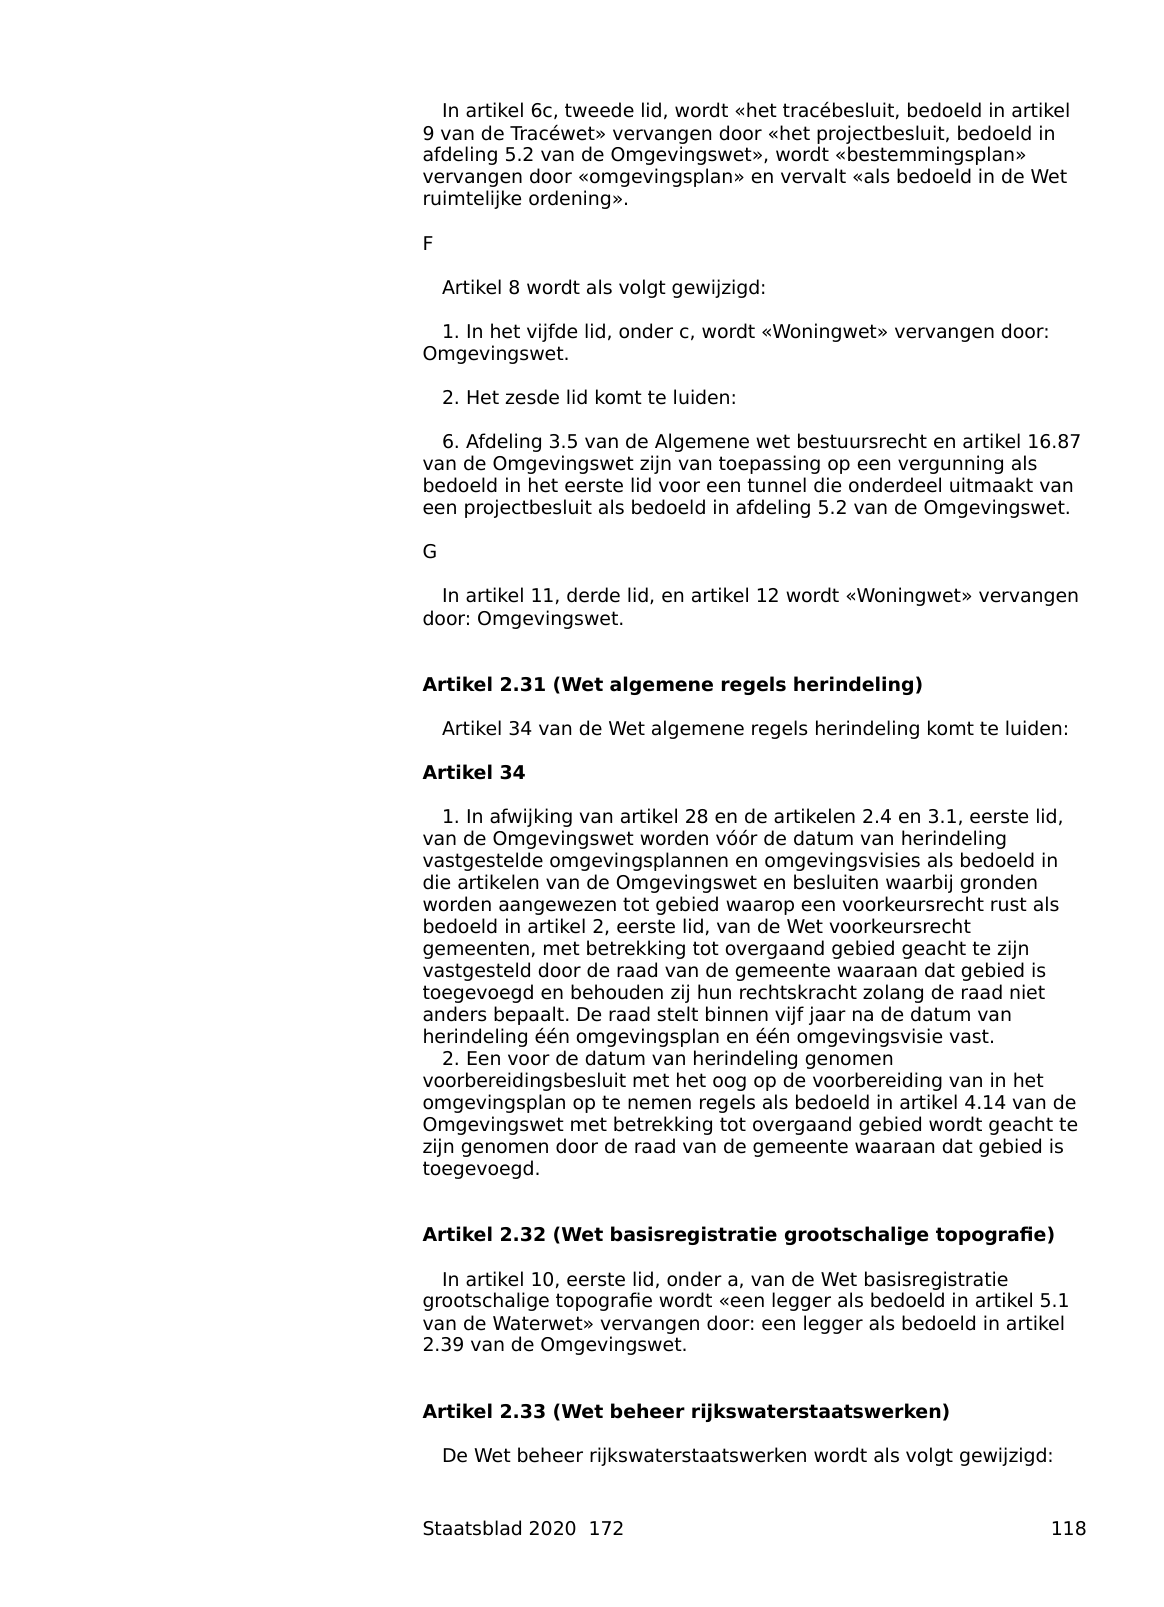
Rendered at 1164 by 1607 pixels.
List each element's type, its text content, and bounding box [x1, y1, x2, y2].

text In artikel 6c, tweede lid, wordt «het tracébesluit, bedoeld in artikel 9 van de Tracéwet» vervangen door «het projectbesluit, bedoeld in afdeling 5.2 van de Omgevingswet», wordt «bestemmingsplan» vervangen door «omgevingsplan» en vervalt «als bedoeld in de Wet ruimtelijke ordening». [422, 100, 1087, 210]
subtitle Artikel 2.32 (Wet basisregistratie grootschalige topografie) [422, 1224, 1087, 1246]
text 2. Het zesde lid komt te luiden: [422, 387, 1087, 409]
text 2. Een voor de datum van herindeling genomen voorbereidingsbesluit met het oog op de voorbereiding van in het omgevingsplan op te nemen regels als bedoeld in artikel 4.14 van de Omgevingswet met betrekking tot overgaand gebied wordt geacht te zijn genomen door de raad van de gemeente waaraan dat gebied is toegevoegd. [422, 1048, 1087, 1180]
text 1. In afwijking van artikel 28 en de artikelen 2.4 en 3.1, eerste lid, van de Omgevingswet worden vóór de datum van herindeling vastgestelde omgevingsplannen en omgevingsvisies als bedoeld in die artikelen van de Omgevingswet en besluiten waarbij gronden worden aangewezen tot gebied waarop een voorkeursrecht rust als bedoeld in artikel 2, eerste lid, van de Wet voorkeursrecht gemeenten, met betrekking tot overgaand gebied geacht te zijn vastgesteld door de raad van de gemeente waaraan dat gebied is toegevoegd en behouden zij hun rechtskracht zolang de raad niet anders bepaalt. De raad stelt binnen vijf jaar na de datum van herindeling één omgevingsplan en één omgevingsvisie vast. [422, 806, 1087, 1048]
text In artikel 11, derde lid, en artikel 12 wordt «Woningwet» vervangen door: Omgevingswet. [422, 585, 1087, 629]
text 1. In het vijfde lid, onder c, wordt «Woningwet» vervangen door: Omgevingswet. [422, 321, 1087, 365]
subtitle Artikel 34 [422, 762, 1087, 784]
subtitle Artikel 2.33 (Wet beheer rijkswaterstaatswerken) [422, 1401, 1087, 1423]
text 6. Afdeling 3.5 van de Algemene wet bestuursrecht en artikel 16.87 van de Omgevingswet zijn van toepassing op een vergunning als bedoeld in het eerste lid voor een tunnel die onderdeel uitmaakt van een projectbesluit als bedoeld in afdeling 5.2 van de Omgevingswet. [422, 431, 1087, 519]
text Artikel 34 van de Wet algemene regels herindeling komt te luiden: [422, 718, 1087, 740]
text De Wet beheer rijkswaterstaatswerken wordt als volgt gewijzigd: [422, 1445, 1087, 1467]
text F [422, 232, 1087, 254]
subtitle Artikel 2.31 (Wet algemene regels herindeling) [422, 674, 1087, 696]
text In artikel 10, eerste lid, onder a, van de Wet basisregistratie grootschalige topografie wordt «een legger als bedoeld in artikel 5.1 van de Waterwet» vervangen door: een legger als bedoeld in artikel 2.39 van de Omgevingswet. [422, 1268, 1087, 1356]
text G [422, 541, 1087, 563]
text Artikel 8 wordt als volgt gewijzigd: [422, 277, 1087, 299]
